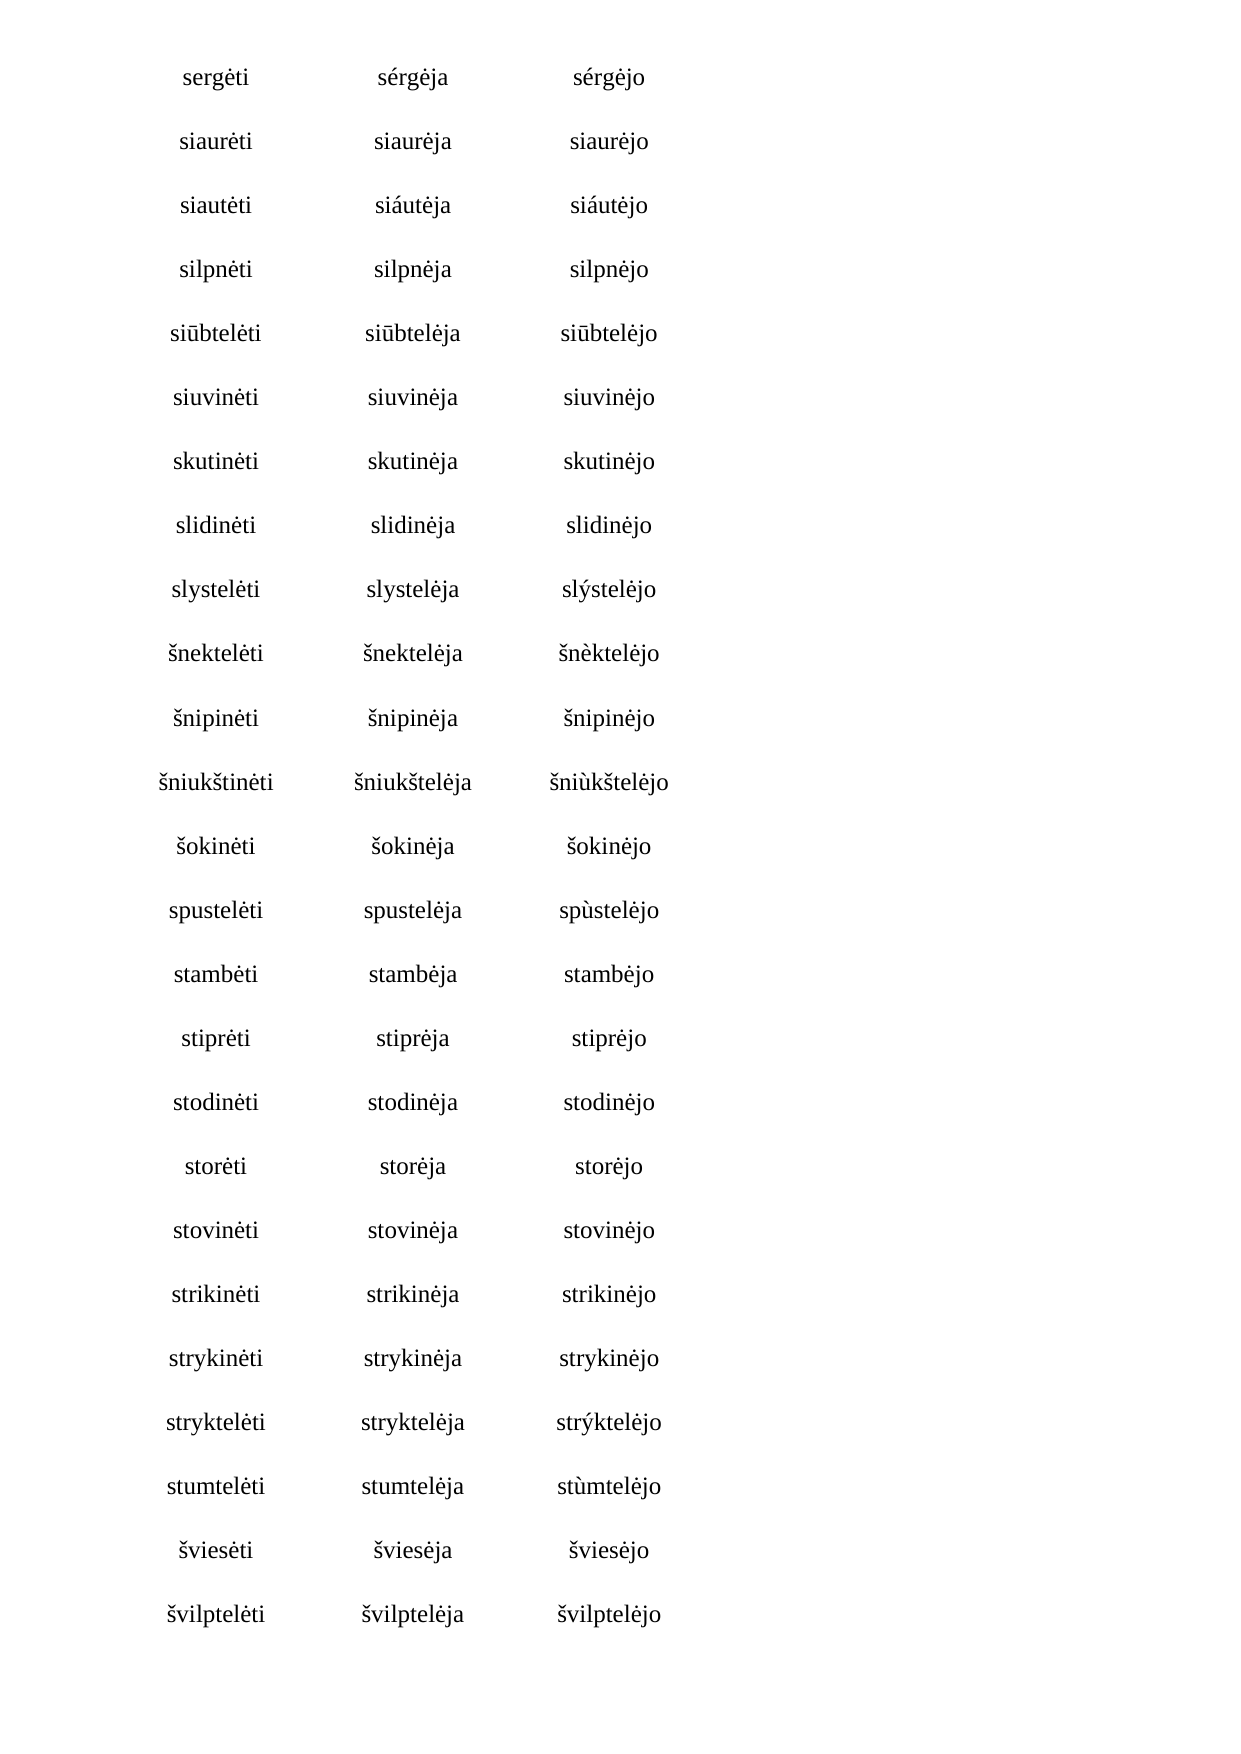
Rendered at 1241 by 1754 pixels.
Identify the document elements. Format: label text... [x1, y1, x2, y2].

table_cell stryktelėja [314, 1404, 512, 1468]
table_cell švilptelėjo [512, 1597, 712, 1661]
table_cell slidinėti [118, 508, 313, 572]
table_cell stodinėja [314, 1084, 512, 1148]
table_cell [712, 187, 1120, 251]
table_cell [712, 700, 1120, 764]
table_cell spustelėja [314, 892, 512, 956]
table_cell sérgėja [314, 59, 512, 123]
table_cell šnipinėjo [512, 700, 712, 764]
table_cell šnektelėja [314, 636, 512, 700]
table_cell [712, 1404, 1120, 1468]
table_cell silpnėti [118, 251, 313, 315]
table_cell [712, 251, 1120, 315]
table_cell [712, 1533, 1120, 1597]
table_cell švilptelėti [118, 1597, 313, 1661]
table_cell stambėjo [512, 956, 712, 1020]
table_cell [712, 1469, 1120, 1532]
table_cell [712, 1276, 1120, 1340]
table_cell stùmtelėjo [512, 1469, 712, 1532]
table_cell stiprėjo [512, 1020, 712, 1084]
table_cell [712, 1597, 1120, 1661]
table_cell skutinėja [314, 444, 512, 507]
table_cell stiprėti [118, 1020, 313, 1084]
table_cell stovinėjo [512, 1212, 712, 1276]
table_cell stambėja [314, 956, 512, 1020]
table_cell siaurėti [118, 123, 313, 187]
table_cell šviesėja [314, 1533, 512, 1597]
table_cell [712, 1148, 1120, 1212]
table_cell šniùkštelėjo [512, 764, 712, 828]
table_cell stovinėja [314, 1212, 512, 1276]
table_cell [712, 379, 1120, 443]
table_cell slystelėti [118, 572, 313, 636]
table_cell [712, 1340, 1120, 1404]
table_cell siuvinėja [314, 379, 512, 443]
table_cell stumtelėja [314, 1469, 512, 1532]
table_cell siūbtelėja [314, 315, 512, 379]
table_cell [712, 828, 1120, 892]
table_cell siūbtelėjo [512, 315, 712, 379]
table_cell stodinėti [118, 1084, 313, 1148]
table_cell siáutėjo [512, 187, 712, 251]
table_cell stambėti [118, 956, 313, 1020]
table_cell stodinėjo [512, 1084, 712, 1148]
table_cell [712, 764, 1120, 828]
table_cell [712, 892, 1120, 956]
table_cell šokinėjo [512, 828, 712, 892]
table_cell šnipinėja [314, 700, 512, 764]
table_cell sergėti [118, 59, 313, 123]
table_cell šviesėjo [512, 1533, 712, 1597]
table_cell šokinėti [118, 828, 313, 892]
table_cell strykinėti [118, 1340, 313, 1404]
table_cell šnèktelėjo [512, 636, 712, 700]
table_cell [712, 59, 1120, 123]
table_cell slidinėjo [512, 508, 712, 572]
table_cell strykinėja [314, 1340, 512, 1404]
table_cell stumtelėti [118, 1469, 313, 1532]
table_cell [712, 1020, 1120, 1084]
table_cell skutinėti [118, 444, 313, 507]
table_cell stovinėti [118, 1212, 313, 1276]
table_cell [712, 508, 1120, 572]
table_cell šokinėja [314, 828, 512, 892]
table_cell siūbtelėti [118, 315, 313, 379]
table_cell skutinėjo [512, 444, 712, 507]
table_cell [712, 636, 1120, 700]
table_cell šnipinėti [118, 700, 313, 764]
table_cell siaurėja [314, 123, 512, 187]
table_cell šniukštinėti [118, 764, 313, 828]
table_cell [712, 1212, 1120, 1276]
table_cell slidinėja [314, 508, 512, 572]
table_cell siuvinėti [118, 379, 313, 443]
table_cell strikinėti [118, 1276, 313, 1340]
table_cell stryktelėti [118, 1404, 313, 1468]
table_cell siuvinėjo [512, 379, 712, 443]
table_cell siautėti [118, 187, 313, 251]
table_cell strýktelėjo [512, 1404, 712, 1468]
table_cell storėti [118, 1148, 313, 1212]
table_cell slystelėja [314, 572, 512, 636]
table_cell [712, 956, 1120, 1020]
table_cell siaurėjo [512, 123, 712, 187]
table_cell siáutėja [314, 187, 512, 251]
table_cell šviesėti [118, 1533, 313, 1597]
table_cell silpnėja [314, 251, 512, 315]
table_cell [712, 315, 1120, 379]
table_cell [712, 123, 1120, 187]
table_cell slýstelėjo [512, 572, 712, 636]
table_cell šniukštelėja [314, 764, 512, 828]
table_cell spustelėti [118, 892, 313, 956]
table_cell [712, 1084, 1120, 1148]
table_cell [712, 444, 1120, 507]
table_cell stiprėja [314, 1020, 512, 1084]
table_cell strikinėjo [512, 1276, 712, 1340]
table_cell storėjo [512, 1148, 712, 1212]
table_cell spùstelėjo [512, 892, 712, 956]
table_cell šnektelėti [118, 636, 313, 700]
table_cell [712, 572, 1120, 636]
table_cell strykinėjo [512, 1340, 712, 1404]
table_cell silpnėjo [512, 251, 712, 315]
table_cell strikinėja [314, 1276, 512, 1340]
table_cell sérgėjo [512, 59, 712, 123]
table_cell švilptelėja [314, 1597, 512, 1661]
table_cell storėja [314, 1148, 512, 1212]
